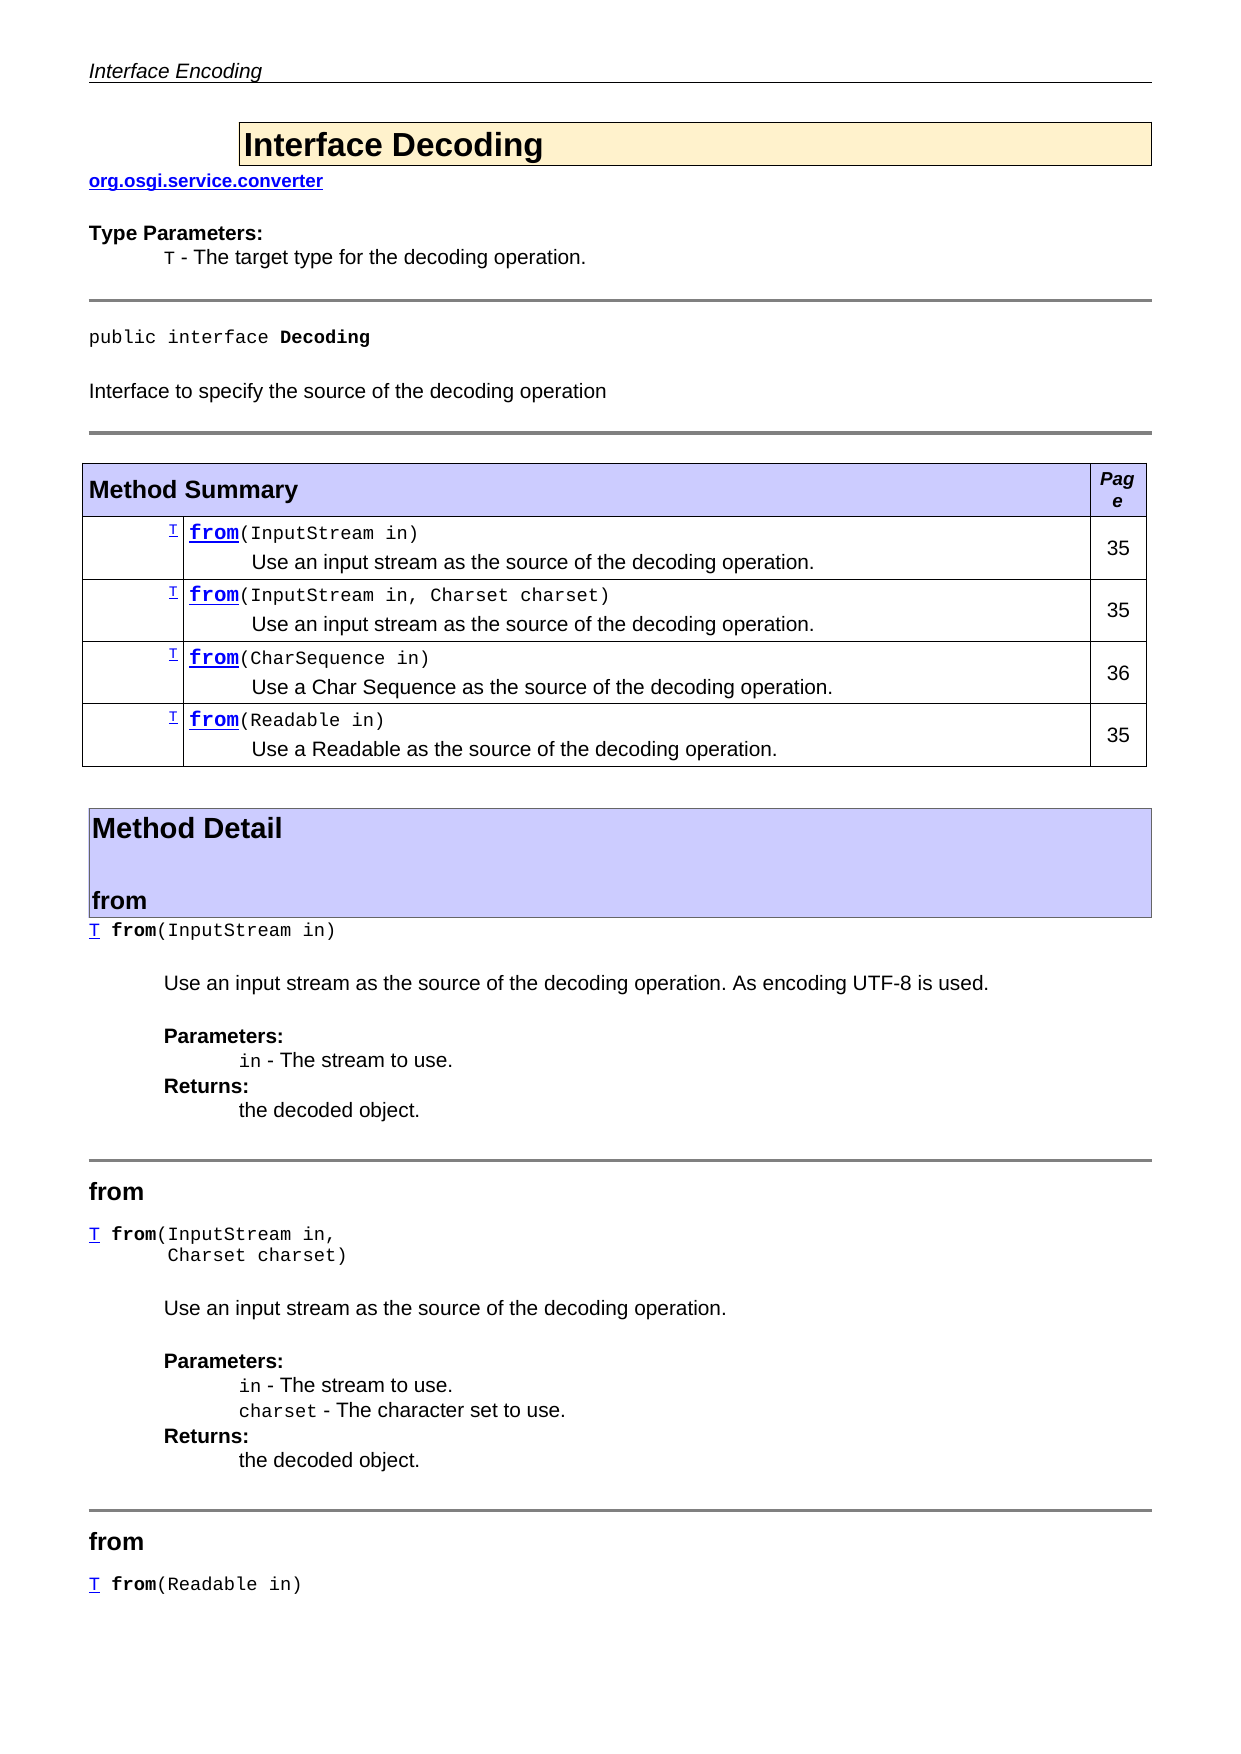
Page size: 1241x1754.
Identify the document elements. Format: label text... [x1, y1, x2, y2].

text Interface to specify the source of the decoding operation [88, 378, 1152, 402]
text Use an input stream as the source of the decoding operation. As encoding UTF-8 is used. [163, 971, 1152, 995]
table_header Page [1091, 464, 1146, 516]
text T - The target type for the decoding operation. [163, 244, 1152, 270]
table_cell T [83, 642, 183, 703]
text Returns: [163, 1423, 1152, 1447]
table_cell 35 [1091, 704, 1146, 766]
subtitle from [90, 883, 1151, 917]
subtitle Interface Decoding [240, 123, 1151, 165]
text Use an input stream as the source of the decoding operation. [163, 1296, 1152, 1320]
table_cell T [83, 580, 183, 641]
text the decoded object. [238, 1447, 1152, 1471]
table_cell from(CharSequence in) Use a Char Sequence as the source of the decoding operation. [184, 642, 1090, 703]
text the decoded object. [238, 1097, 1152, 1121]
table_cell T [83, 704, 183, 766]
text Type Parameters: [88, 221, 1152, 244]
text Parameters: [163, 1024, 1152, 1048]
table_cell T [83, 517, 183, 578]
table_header Method Summary [83, 464, 1090, 516]
table_cell from(InputStream in) Use an input stream as the source of the decoding operation. [184, 517, 1090, 578]
text T from(Readable in) [88, 1574, 1152, 1596]
text in - The stream to use. [238, 1373, 1152, 1398]
table_cell 35 [1091, 580, 1146, 641]
text in - The stream to use. [238, 1048, 1152, 1073]
text org.osgi.service.converter [88, 170, 1152, 191]
text public interface Decoding [88, 328, 1152, 349]
table_cell 35 [1091, 517, 1146, 578]
table_cell 36 [1091, 642, 1146, 703]
table_cell from(InputStream in, Charset charset) Use an input stream as the source of the decoding operation. [184, 580, 1090, 641]
text Returns: [163, 1073, 1152, 1097]
text Parameters: [163, 1349, 1152, 1373]
text charset - The character set to use. [238, 1398, 1152, 1423]
text T from(InputStream in, Charset charset) [88, 1224, 1152, 1267]
table_cell from(Readable in) Use a Readable as the source of the decoding operation. [184, 704, 1090, 766]
text T from(InputStream in) [88, 921, 1152, 942]
subtitle Method Detail [90, 809, 1151, 845]
